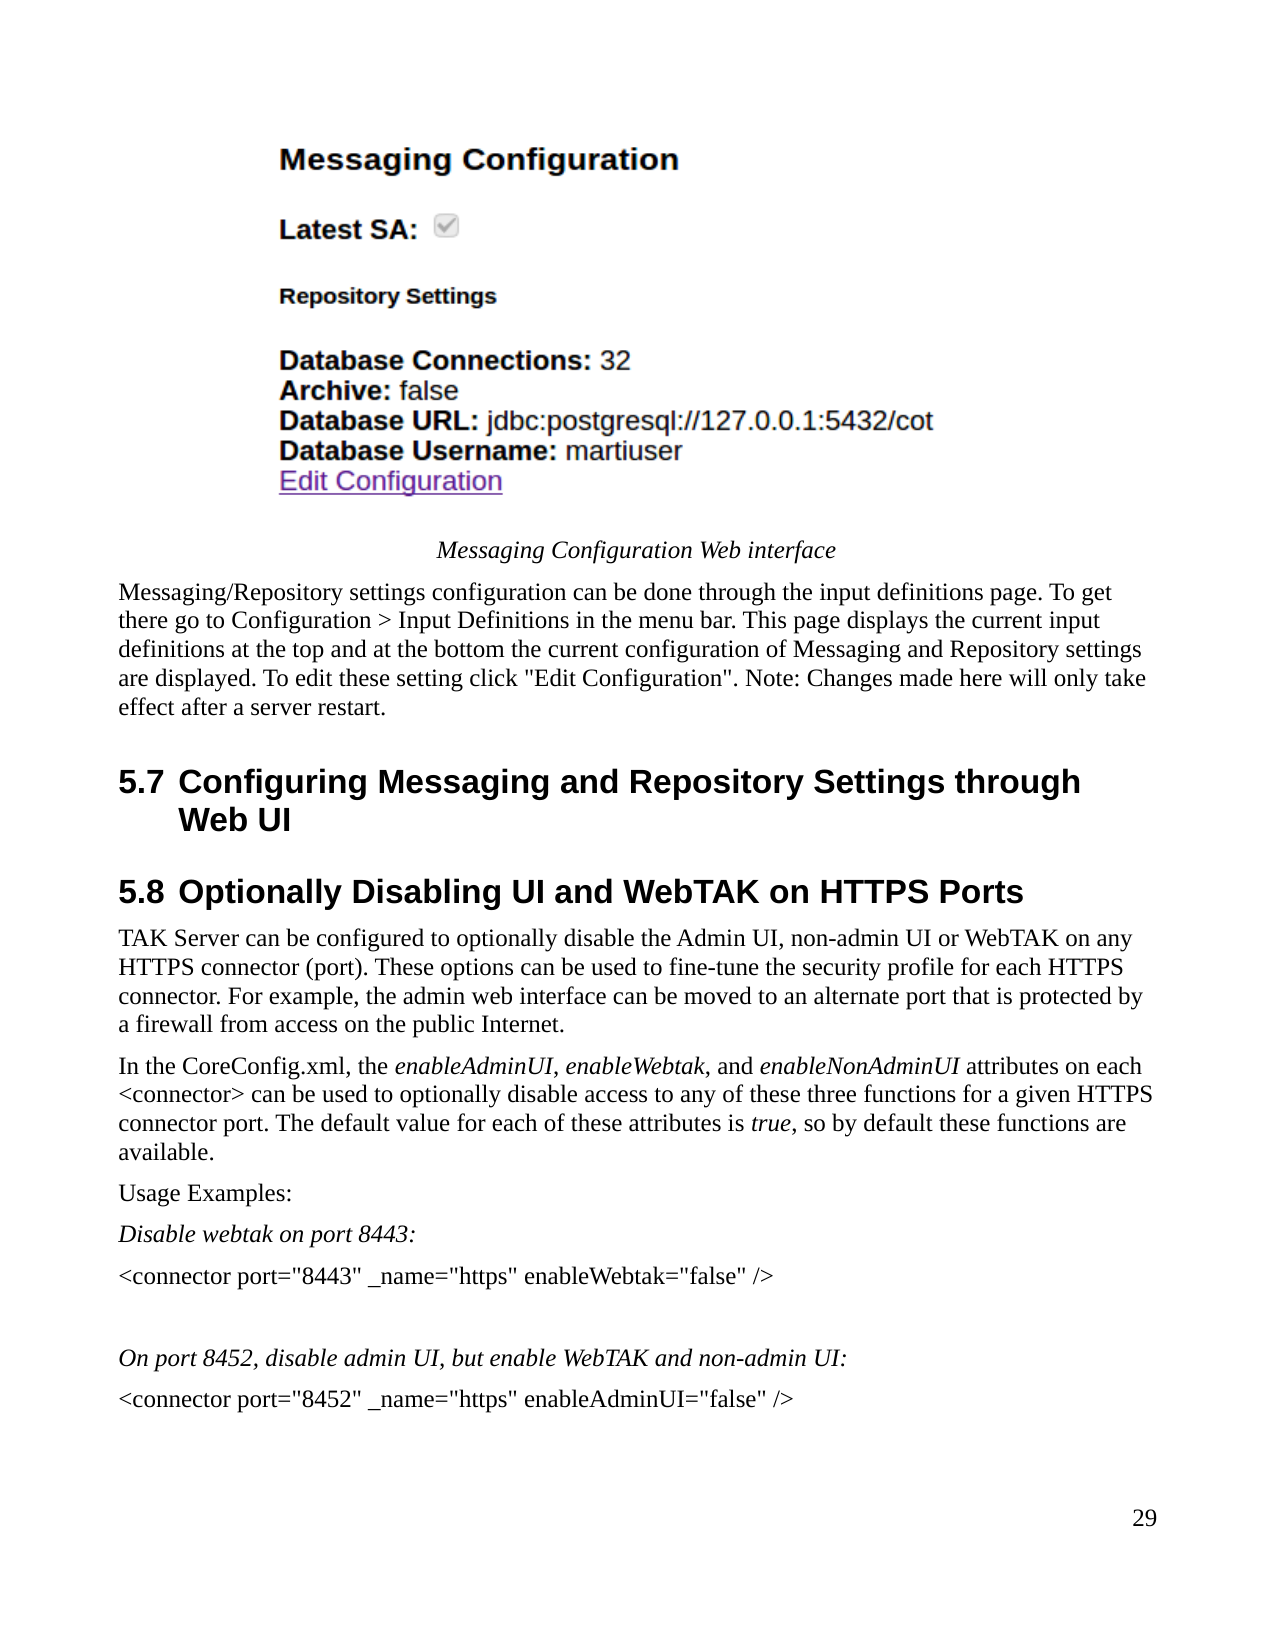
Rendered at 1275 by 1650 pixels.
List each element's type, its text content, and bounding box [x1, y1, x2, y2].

text In the CoreConfig.xml, the enableAdminUI, enableWebtak, and enableNonAdminUI attributes on each <connector> can be used to optionally disable access to any of these three functions for a given HTTPS connector port. The default value for each of these attributes is true, so by default these functions are available. [118, 1051, 1157, 1166]
text TAK Server can be configured to optionally disable the Admin UI, non-admin UI or WebTAK on any HTTPS connector (port). These options can be used to fine-tune the security profile for each HTTPS connector. For example, the admin web interface can be moved to an alternate port that is protected by a firewall from access on the public Internet. [118, 923, 1157, 1038]
subtitle Configuring Messaging and Repository Settings through Web UI [118, 720, 1157, 839]
text Usage Examples: [118, 1178, 1157, 1207]
list Messaging Configuration Web interface [118, 535, 1157, 564]
text <connector port="8452" _name="https" enableAdminUI="false" /> [118, 1384, 1157, 1413]
subtitle [118, 564, 1157, 577]
subtitle [118, 118, 1157, 535]
text On port 8452, disable admin UI, but enable WebTAK and non-admin UI: [118, 1343, 1157, 1372]
subtitle Optionally Disabling UI and WebTAK on HTTPS Ports [118, 872, 1157, 911]
list Messaging/Repository settings configuration can be done through the input definitions page. To get there go to Configuration > Input Definitions in the menu bar. This page displays the current input definitions at the top and at the bottom the current configuration of Messaging and Repository settings are displayed. To edit these setting click "Edit Configuration". Note: Changes made here will only take effect after a server restart. [118, 577, 1157, 720]
picture [273, 125, 1020, 510]
text Disable webtak on port 8443: [118, 1219, 1157, 1248]
text <connector port="8443" _name="https" enableWebtak="false" /> [118, 1261, 1157, 1289]
